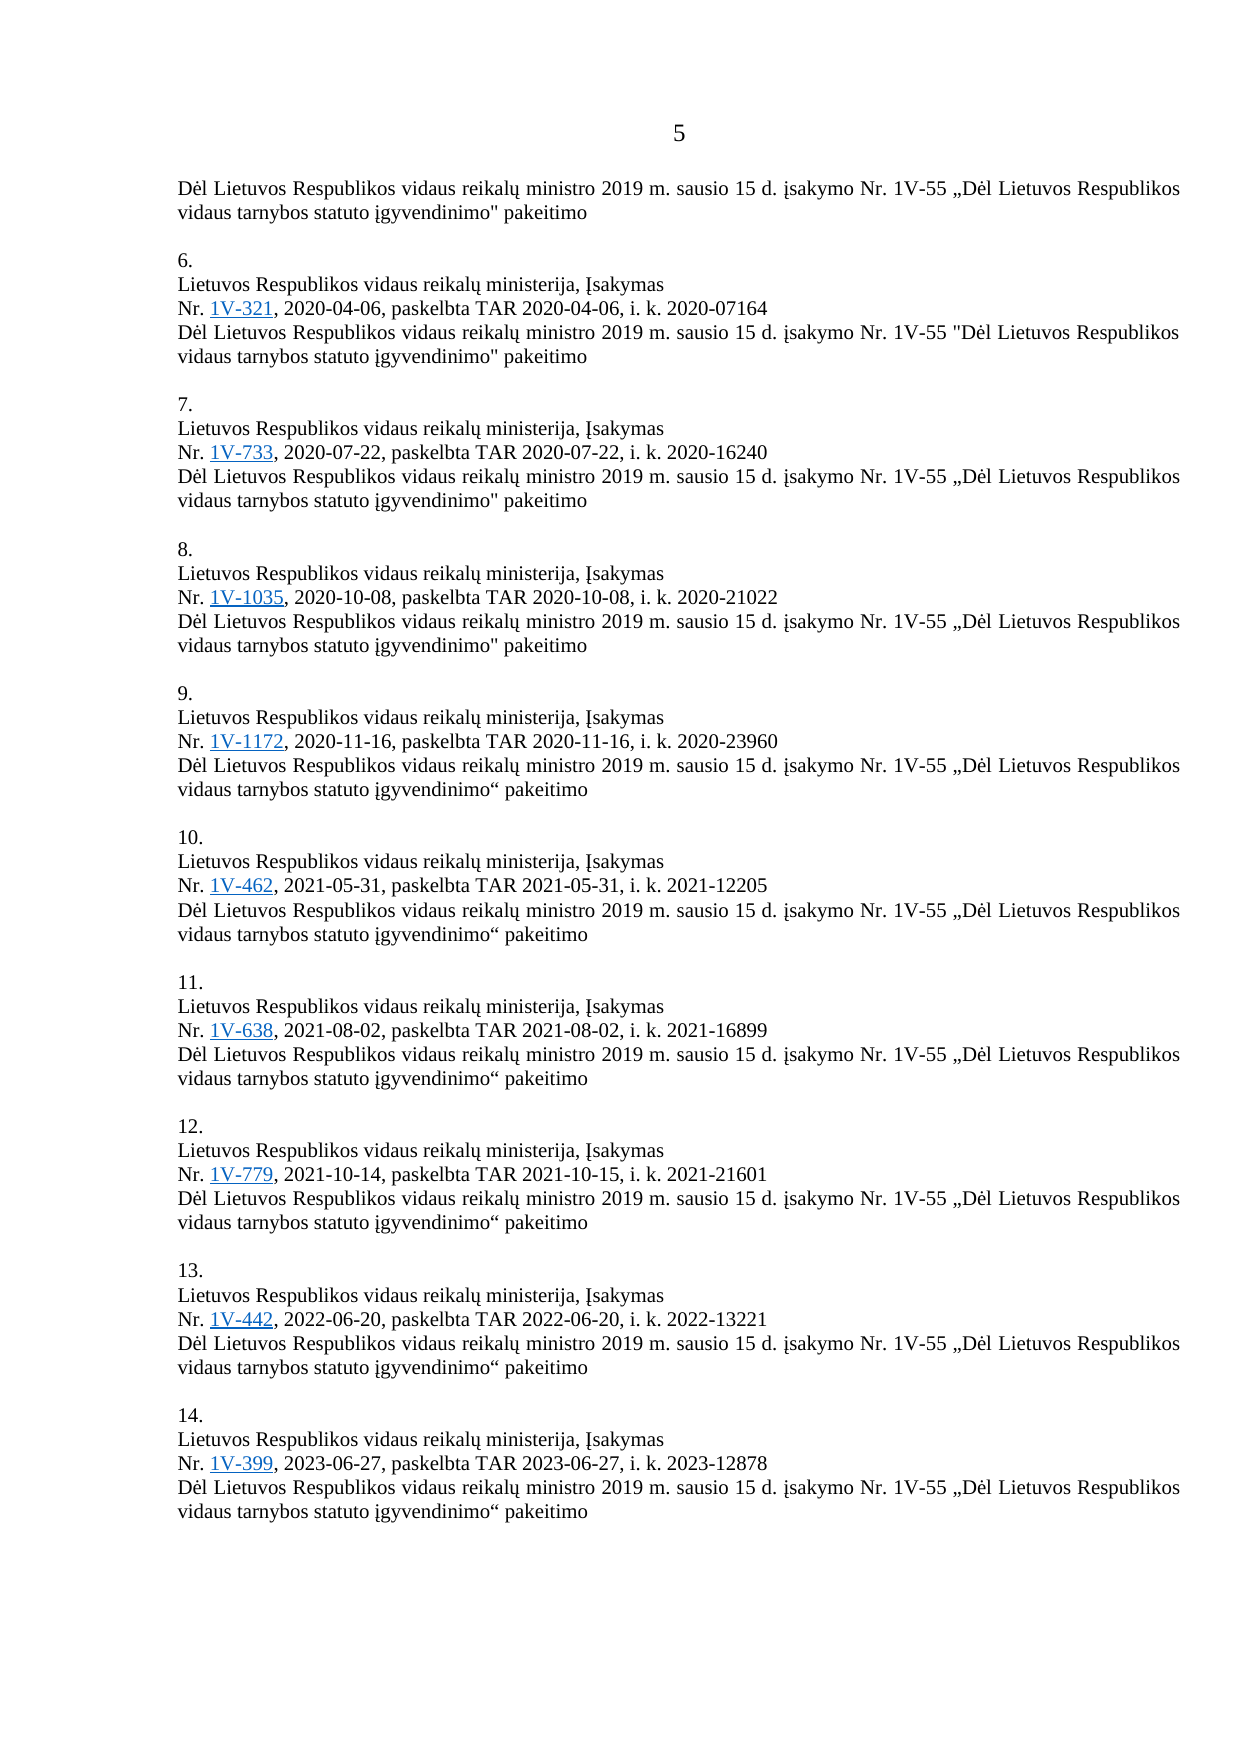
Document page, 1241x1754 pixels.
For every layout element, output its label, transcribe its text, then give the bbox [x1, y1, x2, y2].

text Nr. 1V-779, 2021-10-14, paskelbta TAR 2021-10-15, i. k. 2021-21601 [177, 1162, 1181, 1186]
text Dėl Lietuvos Respublikos vidaus reikalų ministro 2019 m. sausio 15 d. įsakymo Nr. 1V-55 „Dėl Lietuvos Respublikos vidaus tarnybos statuto įgyvendinimo“ pakeitimo [177, 1331, 1181, 1379]
text 6. [177, 248, 1181, 272]
text Nr. 1V-1035, 2020-10-08, paskelbta TAR 2020-10-08, i. k. 2020-21022 [177, 585, 1181, 609]
text Lietuvos Respublikos vidaus reikalų ministerija, Įsakymas [177, 849, 1181, 873]
text Lietuvos Respublikos vidaus reikalų ministerija, Įsakymas [177, 1282, 1181, 1307]
text Dėl Lietuvos Respublikos vidaus reikalų ministro 2019 m. sausio 15 d. įsakymo Nr. 1V-55 „Dėl Lietuvos Respublikos vidaus tarnybos statuto įgyvendinimo“ pakeitimo [177, 1186, 1181, 1234]
text Lietuvos Respublikos vidaus reikalų ministerija, Įsakymas [177, 994, 1181, 1018]
text Dėl Lietuvos Respublikos vidaus reikalų ministro 2019 m. sausio 15 d. įsakymo Nr. 1V-55 „Dėl Lietuvos Respublikos vidaus tarnybos statuto įgyvendinimo“ pakeitimo [177, 753, 1181, 801]
text Dėl Lietuvos Respublikos vidaus reikalų ministro 2019 m. sausio 15 d. įsakymo Nr. 1V-55 „Dėl Lietuvos Respublikos vidaus tarnybos statuto įgyvendinimo“ pakeitimo [177, 1042, 1181, 1090]
text 8. [177, 537, 1181, 561]
text Lietuvos Respublikos vidaus reikalų ministerija, Įsakymas [177, 705, 1181, 729]
text Lietuvos Respublikos vidaus reikalų ministerija, Įsakymas [177, 1427, 1181, 1451]
text Nr. 1V-733, 2020-07-22, paskelbta TAR 2020-07-22, i. k. 2020-16240 [177, 440, 1181, 464]
text Dėl Lietuvos Respublikos vidaus reikalų ministro 2019 m. sausio 15 d. įsakymo Nr. 1V-55 „Dėl Lietuvos Respublikos vidaus tarnybos statuto įgyvendinimo" pakeitimo [177, 176, 1181, 224]
text Lietuvos Respublikos vidaus reikalų ministerija, Įsakymas [177, 1138, 1181, 1162]
text Lietuvos Respublikos vidaus reikalų ministerija, Įsakymas [177, 561, 1181, 585]
text 13. [177, 1258, 1181, 1282]
text 9. [177, 681, 1181, 705]
text Dėl Lietuvos Respublikos vidaus reikalų ministro 2019 m. sausio 15 d. įsakymo Nr. 1V-55 „Dėl Lietuvos Respublikos vidaus tarnybos statuto įgyvendinimo" pakeitimo [177, 609, 1181, 657]
text Nr. 1V-399, 2023-06-27, paskelbta TAR 2023-06-27, i. k. 2023-12878 [177, 1451, 1181, 1475]
text Dėl Lietuvos Respublikos vidaus reikalų ministro 2019 m. sausio 15 d. įsakymo Nr. 1V-55 „Dėl Lietuvos Respublikos vidaus tarnybos statuto įgyvendinimo" pakeitimo [177, 464, 1181, 512]
text 12. [177, 1114, 1181, 1138]
text 14. [177, 1403, 1181, 1427]
text 7. [177, 392, 1181, 416]
text 10. [177, 825, 1181, 849]
text Nr. 1V-462, 2021-05-31, paskelbta TAR 2021-05-31, i. k. 2021-12205 [177, 873, 1181, 897]
text Lietuvos Respublikos vidaus reikalų ministerija, Įsakymas [177, 416, 1181, 440]
text 11. [177, 970, 1181, 994]
text Dėl Lietuvos Respublikos vidaus reikalų ministro 2019 m. sausio 15 d. įsakymo Nr. 1V-55 „Dėl Lietuvos Respublikos vidaus tarnybos statuto įgyvendinimo“ pakeitimo [177, 897, 1181, 946]
text Nr. 1V-638, 2021-08-02, paskelbta TAR 2021-08-02, i. k. 2021-16899 [177, 1018, 1181, 1042]
text Nr. 1V-321, 2020-04-06, paskelbta TAR 2020-04-06, i. k. 2020-07164 [177, 296, 1181, 320]
text Dėl Lietuvos Respublikos vidaus reikalų ministro 2019 m. sausio 15 d. įsakymo Nr. 1V-55 „Dėl Lietuvos Respublikos vidaus tarnybos statuto įgyvendinimo“ pakeitimo [177, 1475, 1181, 1523]
text Lietuvos Respublikos vidaus reikalų ministerija, Įsakymas [177, 272, 1181, 296]
text Nr. 1V-442, 2022-06-20, paskelbta TAR 2022-06-20, i. k. 2022-13221 [177, 1307, 1181, 1331]
text Nr. 1V-1172, 2020-11-16, paskelbta TAR 2020-11-16, i. k. 2020-23960 [177, 729, 1181, 753]
text Dėl Lietuvos Respublikos vidaus reikalų ministro 2019 m. sausio 15 d. įsakymo Nr. 1V-55 "Dėl Lietuvos Respublikos vidaus tarnybos statuto įgyvendinimo" pakeitimo [177, 320, 1181, 368]
